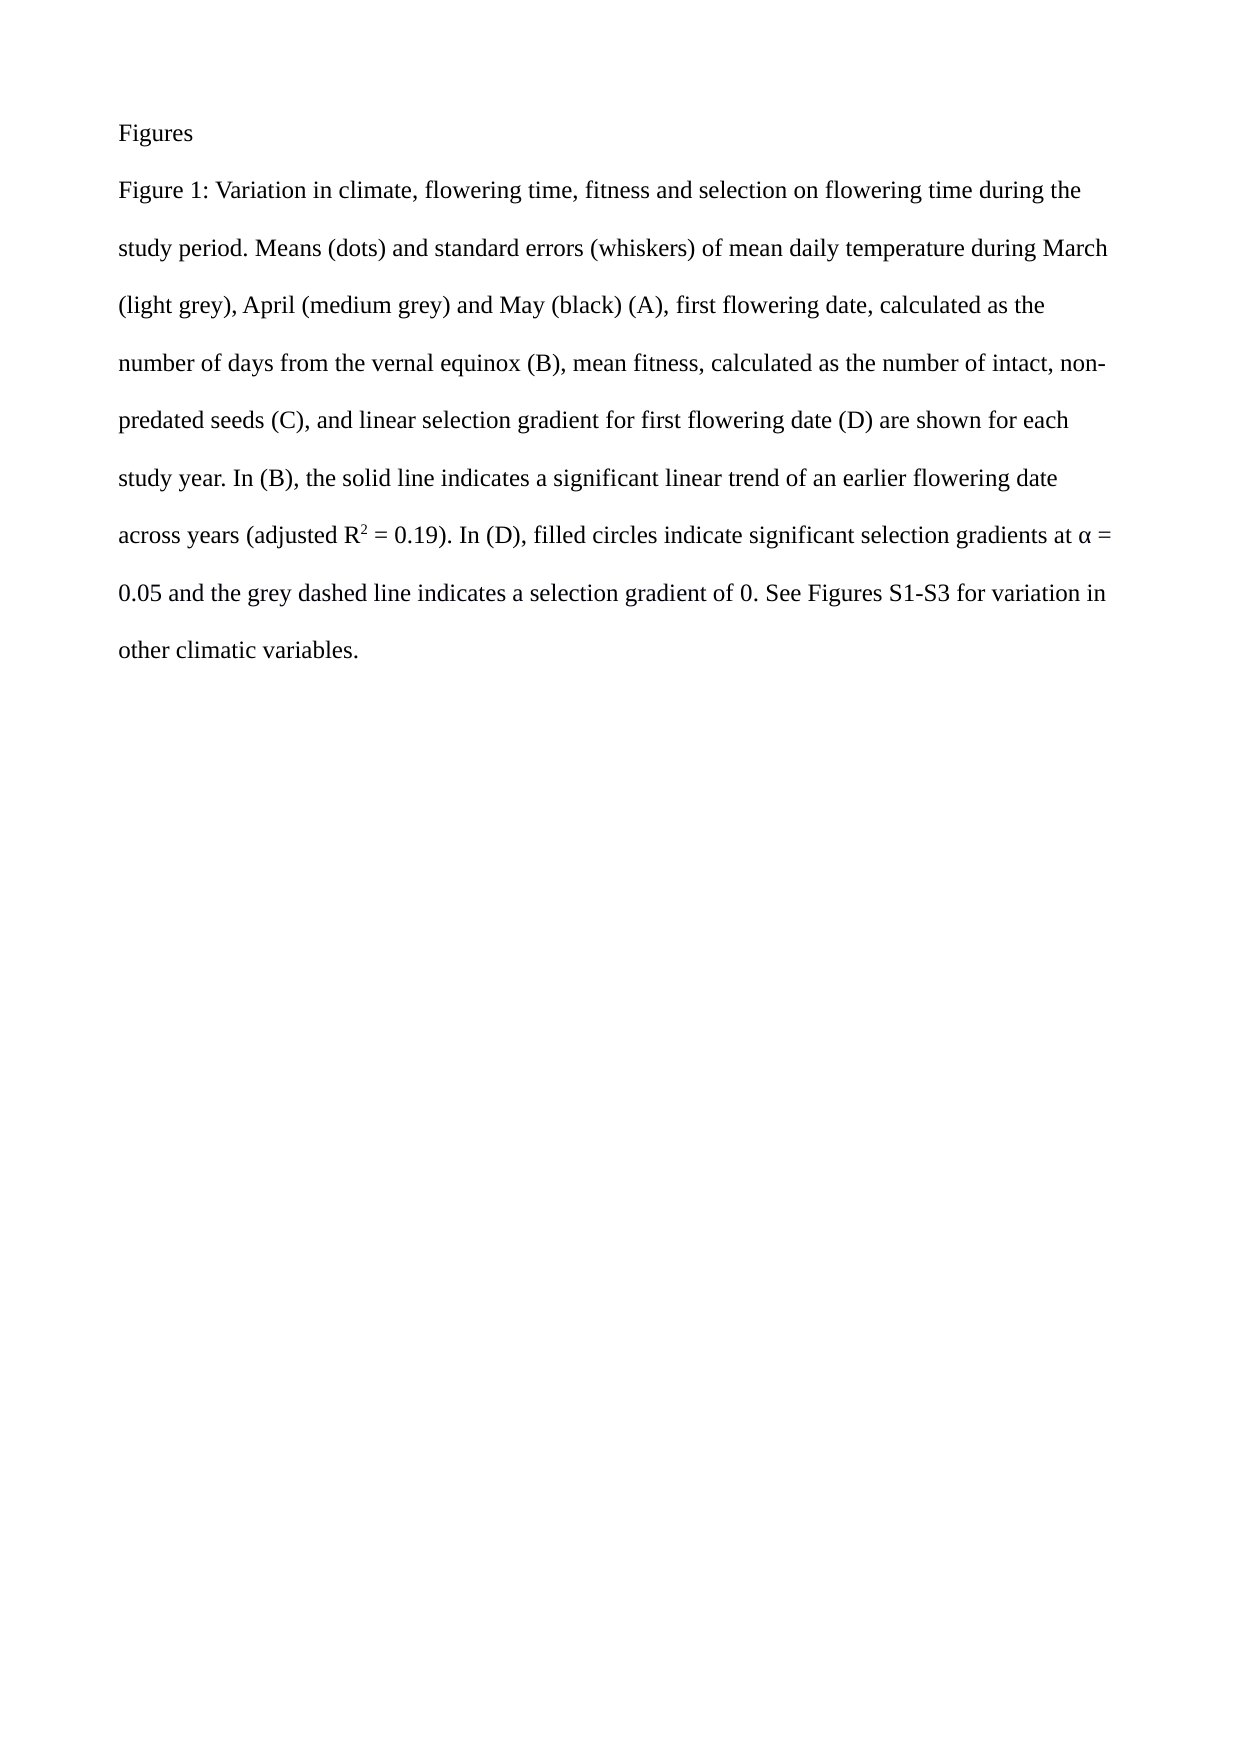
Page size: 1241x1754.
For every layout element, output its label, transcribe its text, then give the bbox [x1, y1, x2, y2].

text Figures [118, 118, 1122, 147]
text Figure 1: Variation in climate, flowering time, fitness and selection on flowering time during the study period. Means (dots) and standard errors (whiskers) of mean daily temperature during March (light grey), April (medium grey) and May (black) (A), first flowering date, calculated as the number of days from the vernal equinox (B), mean fitness, calculated as the number of intact, non-predated seeds (C), and linear selection gradient for first flowering date (D) are shown for each study year. In (B), the solid line indicates a significant linear trend of an earlier flowering date across years (adjusted R2 = 0.19). In (D), filled circles indicate significant selection gradients at α = 0.05 and the grey dashed line indicates a selection gradient of 0. See Figures S1-S3 for variation in other climatic variables. [118, 176, 1122, 664]
